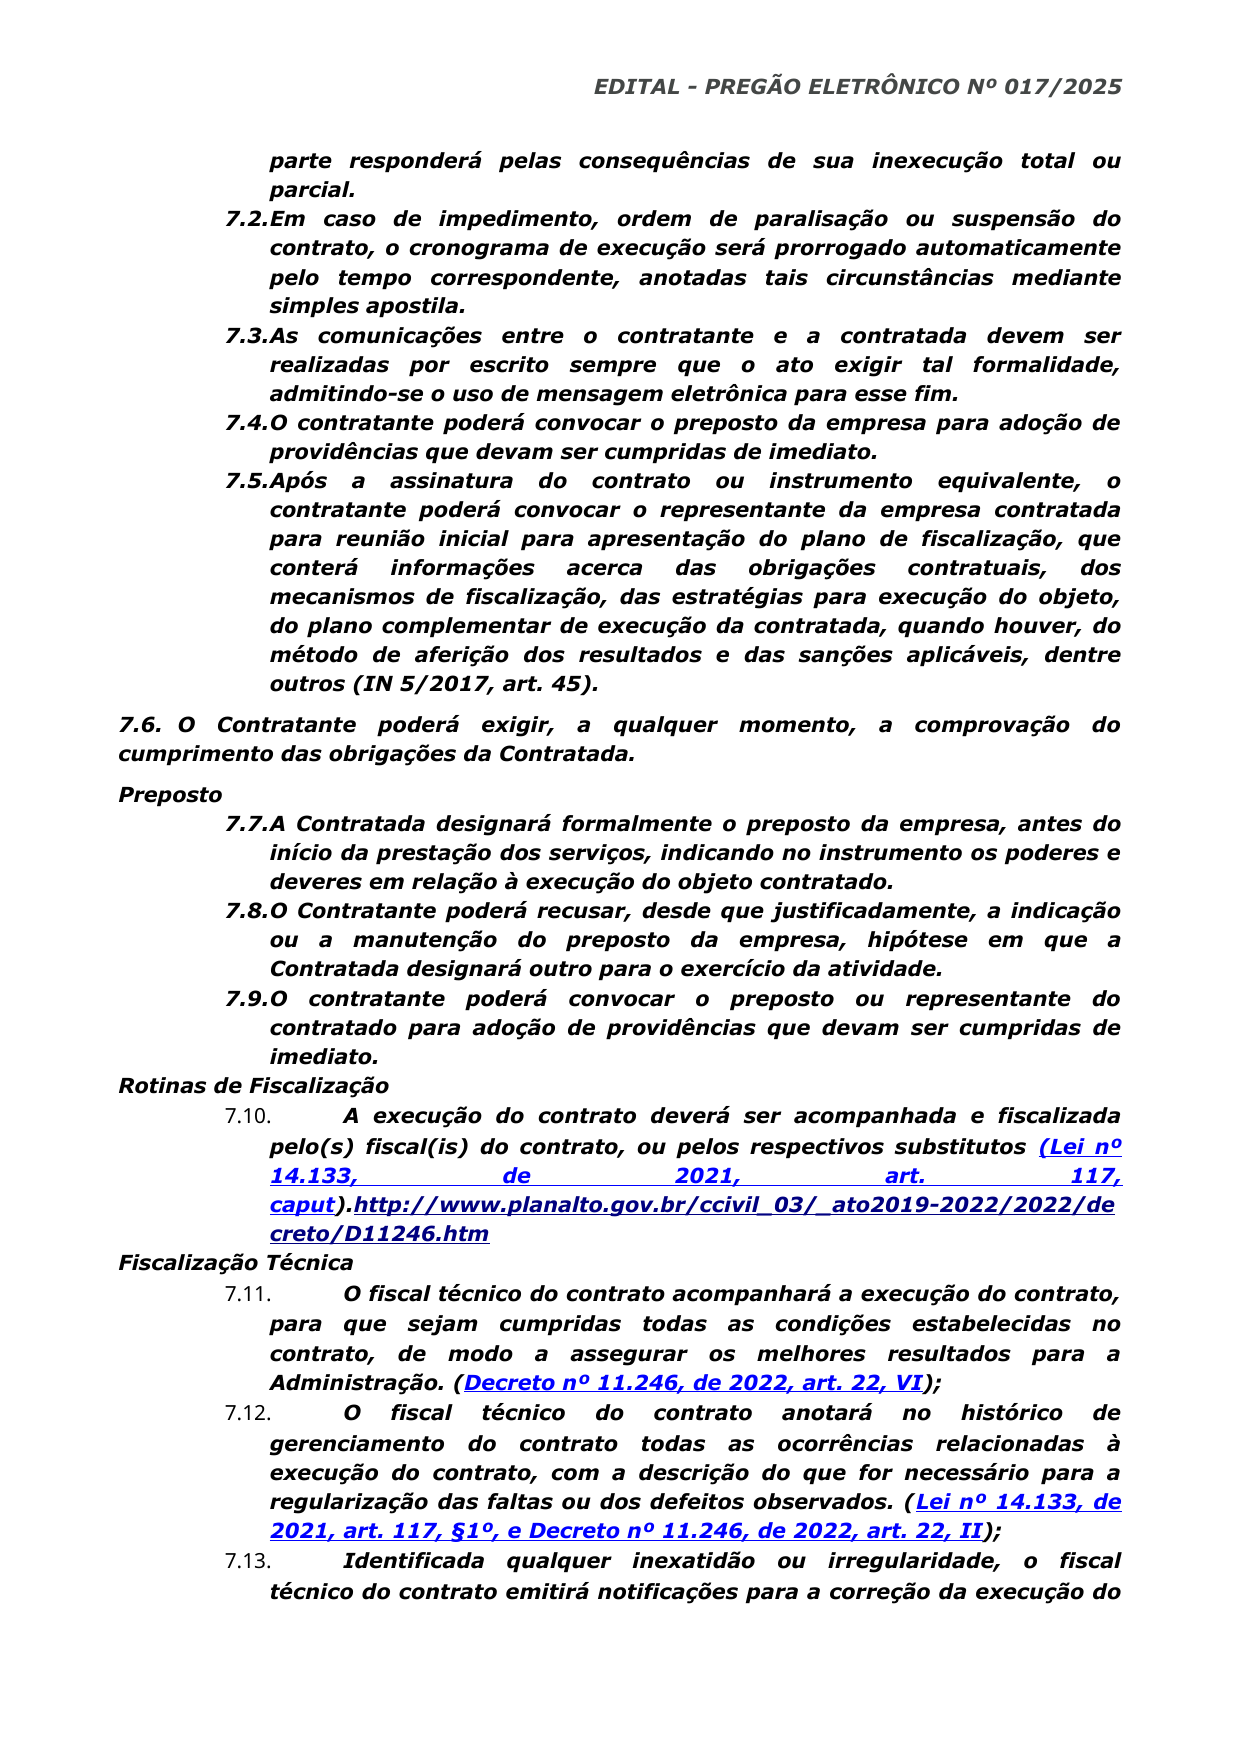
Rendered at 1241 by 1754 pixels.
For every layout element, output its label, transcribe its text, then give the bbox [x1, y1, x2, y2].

list O fiscal técnico do contrato acompanhará a execução do contrato, para que sejam cumpridas todas as condições estabelecidas no contrato, de modo a assegurar os melhores resultados para a Administração. (Decreto nº 11.246, de 2022, art. 22, VI); [224, 1279, 1122, 1394]
list A execução do contrato deverá ser acompanhada e fiscalizada pelo(s) fiscal(is) do contrato, ou pelos respectivos substitutos (Lei nº 14.133, de 2021, art. 117, caput).http://www.planalto.gov.br/ccivil_03/_ato2019-2022/2022/decreto/D11246.htm [224, 1101, 1122, 1246]
list A Contratada designará formalmente o preposto da empresa, antes do início da prestação dos serviços, indicando no instrumento os poderes e deveres em relação à execução do objeto contratado. [224, 811, 1122, 894]
list O contratante poderá convocar o preposto ou representante do contratado para adoção de providências que devam ser cumpridas de imediato. [224, 985, 1122, 1068]
list O Contratante poderá recusar, desde que justificadamente, a indicação ou a manutenção do preposto da empresa, hipótese em que a Contratada designará outro para o exercício da atividade. [224, 898, 1122, 981]
list O Contratante poderá exigir, a qualquer momento, a comprovação do cumprimento das obrigações da Contratada. [118, 712, 1122, 766]
list parte responderá pelas consequências de sua inexecução total ou parcial. [224, 148, 1122, 202]
list Em caso de impedimento, ordem de paralisação ou suspensão do contrato, o cronograma de execução será prorrogado automaticamente pelo tempo correspondente, anotadas tais circunstâncias mediante simples apostila. [224, 206, 1122, 318]
list Após a assinatura do contrato ou instrumento equivalente, o contratante poderá convocar o representante da empresa contratada para reunião inicial para apresentação do plano de fiscalização, que conterá informações acerca das obrigações contratuais, dos mecanismos de fiscalização, das estratégias para execução do objeto, do plano complementar de execução da contratada, quando houver, do método de aferição dos resultados e das sanções aplicáveis, dentre outros (IN 5/2017, art. 45). [224, 467, 1122, 696]
text Rotinas de Fiscalização [118, 1072, 1122, 1097]
list Identificada qualquer inexatidão ou irregularidade, o fiscal técnico do contrato emitirá notificações para a correção da execução do [224, 1547, 1122, 1604]
text Preposto [118, 782, 1122, 807]
list O contratante poderá convocar o preposto da empresa para adoção de providências que devam ser cumpridas de imediato. [224, 409, 1122, 464]
text Fiscalização Técnica [118, 1250, 1122, 1275]
list As comunicações entre o contratante e a contratada devem ser realizadas por escrito sempre que o ato exigir tal formalidade, admitindo-se o uso de mensagem eletrônica para esse fim. [224, 322, 1122, 406]
list O fiscal técnico do contrato anotará no histórico de gerenciamento do contrato todas as ocorrências relacionadas à execução do contrato, com a descrição do que for necessário para a regularização das faltas ou dos defeitos observados. (Lei nº 14.133, de 2021, art. 117, §1º, e Decreto nº 11.246, de 2022, art. 22, II); [224, 1398, 1122, 1543]
